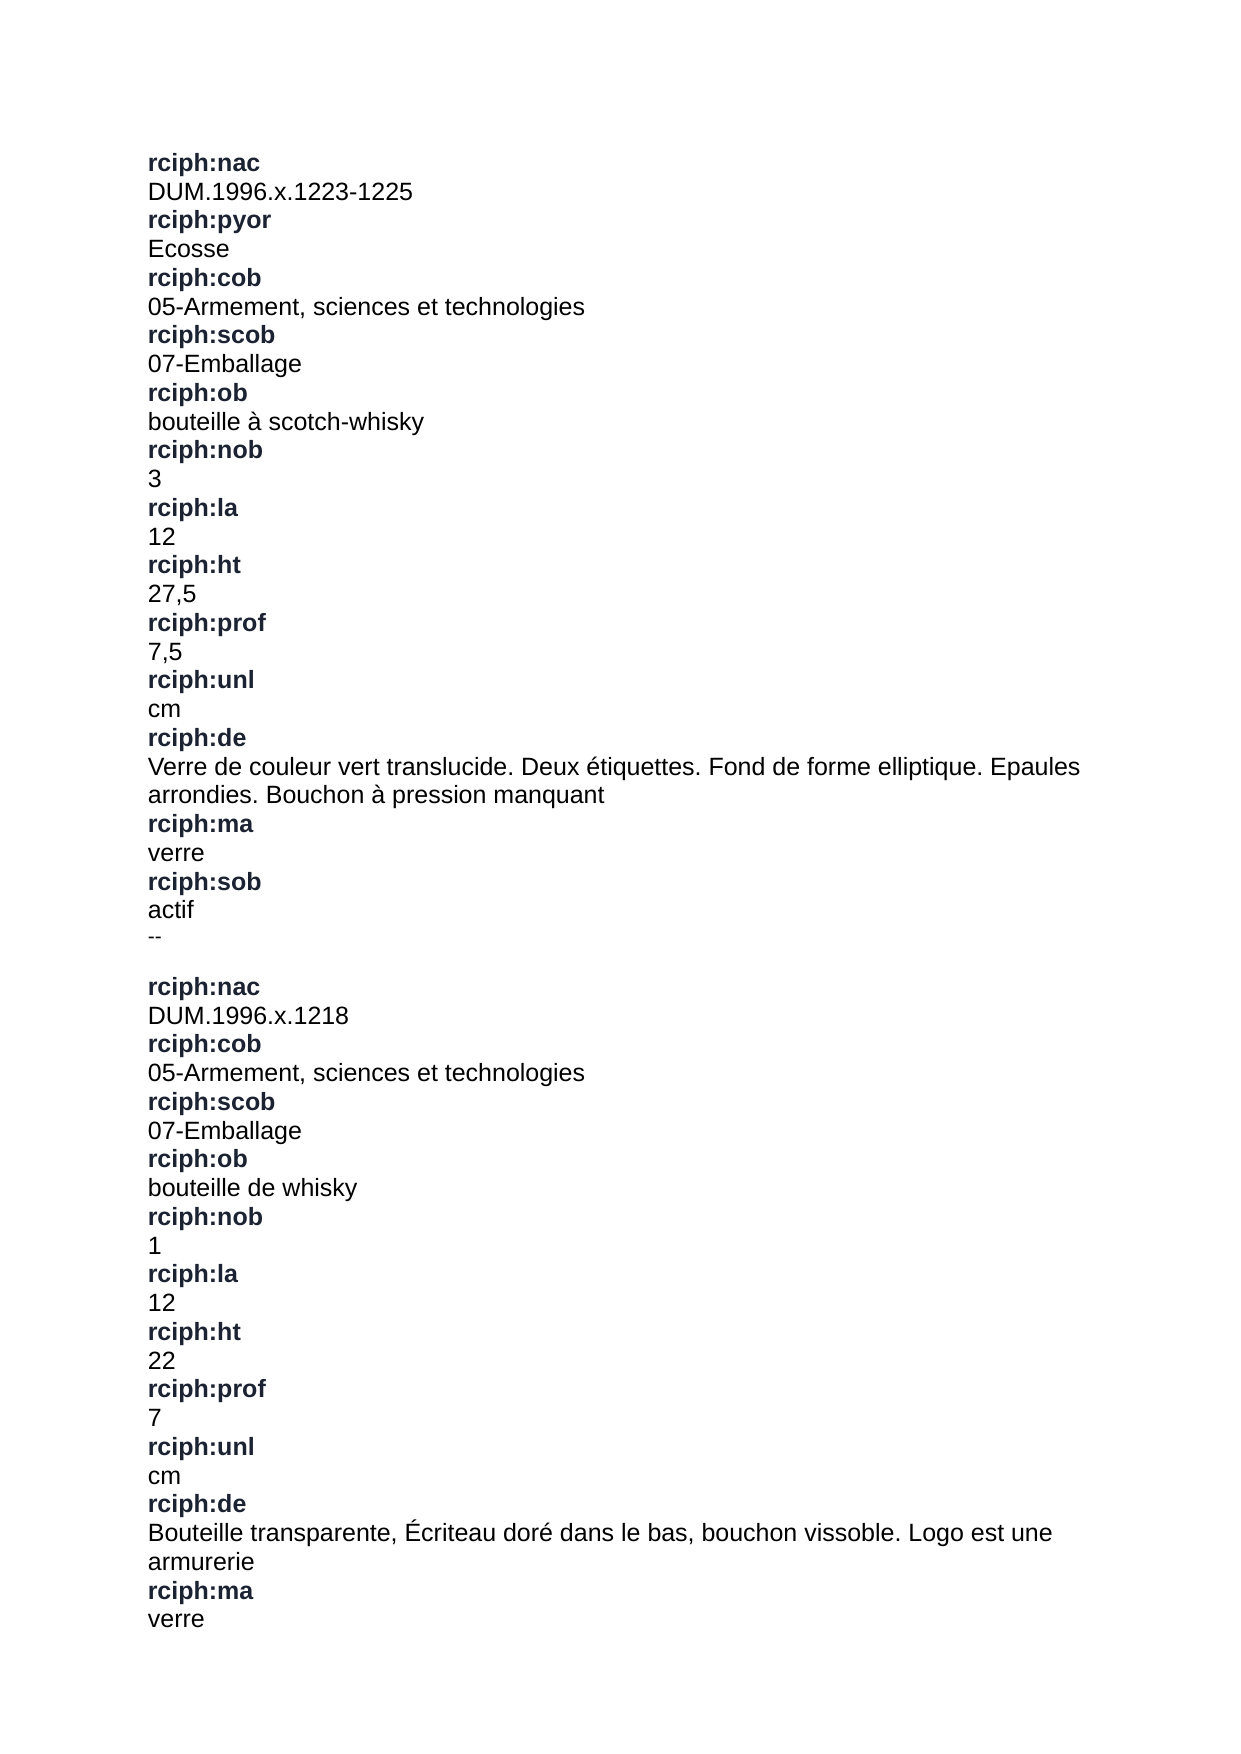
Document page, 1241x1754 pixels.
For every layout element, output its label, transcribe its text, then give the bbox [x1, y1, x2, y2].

text rciph:scob [148, 320, 1092, 349]
text rciph:ob [148, 1144, 1092, 1173]
text rciph:nac [148, 148, 1092, 176]
text 05-Armement, sciences et technologies [148, 1058, 1092, 1087]
text bouteille à scotch-whisky [148, 406, 1092, 435]
text rciph:pyor [148, 205, 1092, 234]
text rciph:nob [148, 435, 1092, 464]
text rciph:prof [148, 608, 1092, 636]
text rciph:scob [148, 1087, 1092, 1116]
text verre [148, 1604, 1092, 1633]
text Ecosse [148, 234, 1092, 263]
text rciph:cob [148, 1029, 1092, 1058]
text verre [148, 838, 1092, 866]
text rciph:unl [148, 1432, 1092, 1461]
text cm [148, 1461, 1092, 1489]
text rciph:unl [148, 665, 1092, 694]
text rciph:prof [148, 1374, 1092, 1403]
text 07-Emballage [148, 349, 1092, 378]
text 7 [148, 1403, 1092, 1432]
text Bouteille transparente, Écriteau doré dans le bas, bouchon vissoble. Logo est une armurerie [148, 1518, 1092, 1576]
text Verre de couleur vert translucide. Deux étiquettes. Fond de forme elliptique. Epaules arrondies. Bouchon à pression manquant [148, 751, 1092, 809]
text -- [148, 924, 1092, 948]
text rciph:ma [148, 809, 1092, 838]
text 7,5 [148, 636, 1092, 665]
text rciph:nob [148, 1202, 1092, 1231]
text actif [148, 895, 1092, 924]
text 27,5 [148, 579, 1092, 608]
text rciph:cob [148, 263, 1092, 291]
text DUM.1996.x.1218 [148, 1001, 1092, 1029]
text rciph:la [148, 493, 1092, 521]
text rciph:nac [148, 972, 1092, 1001]
text 12 [148, 1288, 1092, 1317]
text rciph:ma [148, 1576, 1092, 1604]
text rciph:la [148, 1259, 1092, 1288]
text 3 [148, 464, 1092, 493]
text rciph:ht [148, 1317, 1092, 1346]
text 07-Emballage [148, 1116, 1092, 1144]
text cm [148, 694, 1092, 723]
text rciph:de [148, 723, 1092, 751]
text bouteille de whisky [148, 1173, 1092, 1202]
text 05-Armement, sciences et technologies [148, 291, 1092, 320]
text DUM.1996.x.1223-1225 [148, 176, 1092, 205]
text rciph:sob [148, 866, 1092, 895]
text rciph:ob [148, 378, 1092, 406]
text 12 [148, 521, 1092, 550]
text 1 [148, 1231, 1092, 1259]
text rciph:ht [148, 550, 1092, 579]
text rciph:de [148, 1489, 1092, 1518]
text 22 [148, 1346, 1092, 1374]
